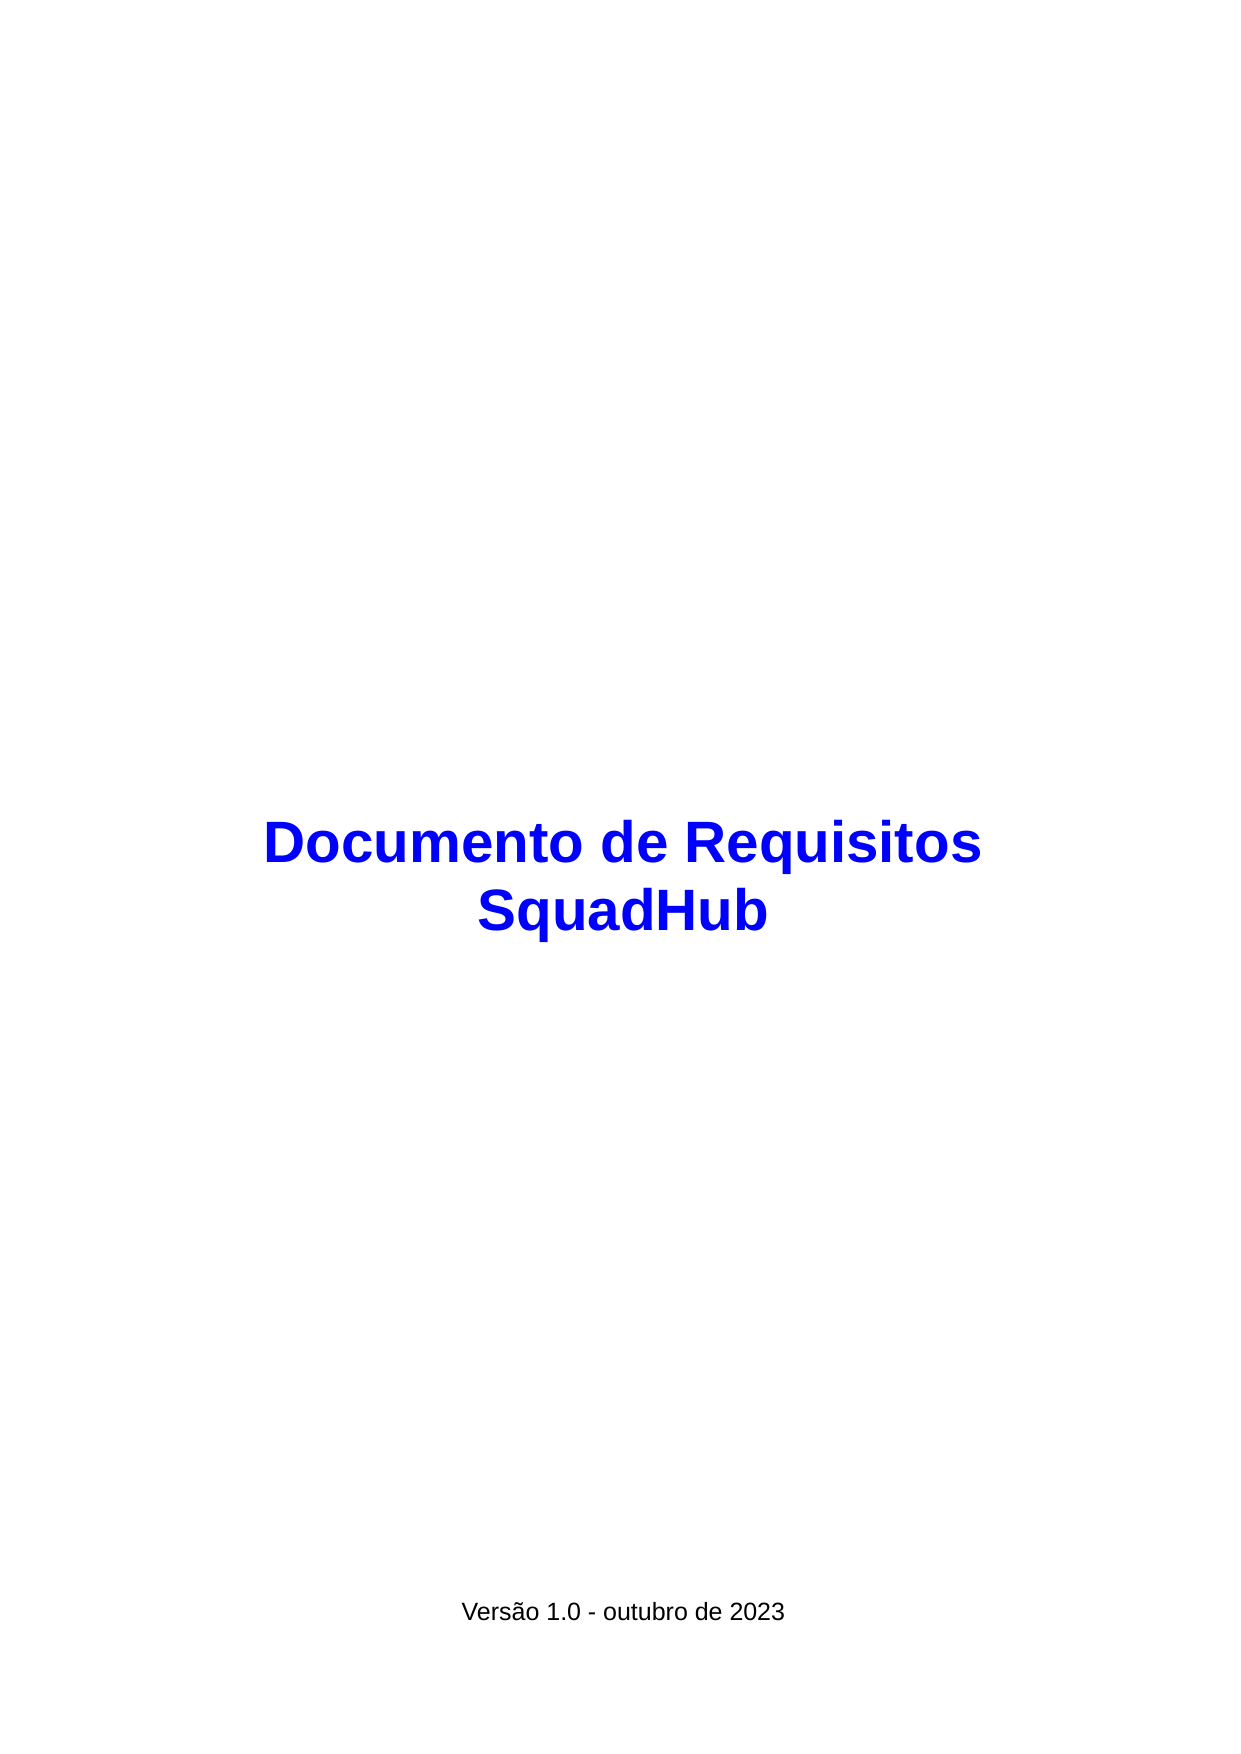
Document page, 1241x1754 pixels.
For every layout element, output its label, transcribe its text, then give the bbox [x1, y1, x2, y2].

text Versão 1.0 - outubro de 2023 [153, 1596, 1093, 1625]
text Documento de Requisitos SquadHub [153, 808, 1093, 942]
